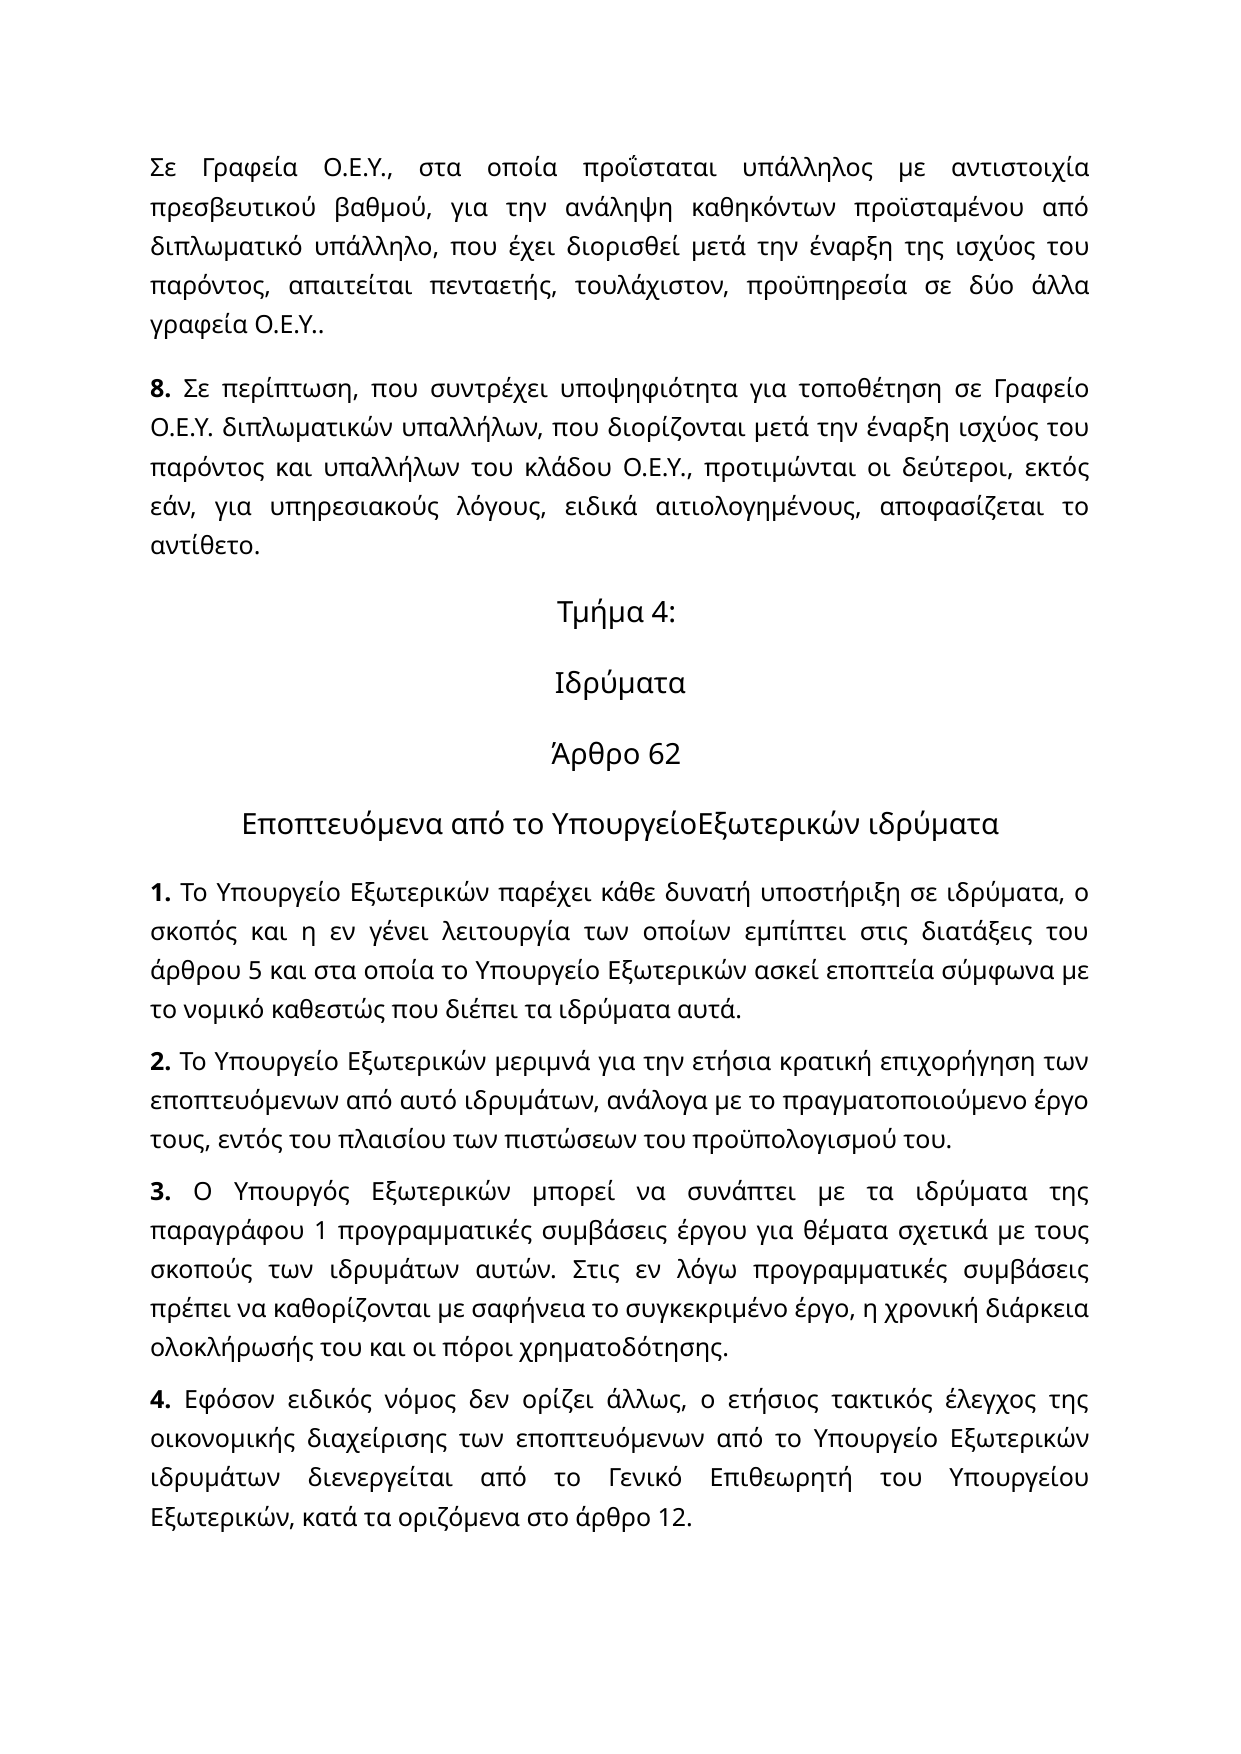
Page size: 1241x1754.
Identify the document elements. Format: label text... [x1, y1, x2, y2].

text 8. Σε περίπτωση, που συντρέχει υποψηφιότητα για τοποθέτηση σε Γραφείο Ο.Ε.Υ. διπλωματικών υπαλλήλων, που διορίζονται μετά την έναρξη ισχύος του παρόντος και υπαλλήλων του κλάδου Ο.Ε.Υ., προτιμώνται οι δεύτεροι, εκτός εάν, για υπηρεσιακούς λόγους, ειδικά αιτιολογημένους, αποφασίζεται το αντίθετο. [150, 371, 1090, 562]
text 2. Το Υπουργείο Εξωτερικών μεριμνά για την ετήσια κρατική επιχορήγηση των εποπτευόμενων από αυτό ιδρυμάτων, ανάλογα με το πραγματοποιούμενο έργο τους, εντός του πλαισίου των πιστώσεων του προϋπολογισμού του. [150, 1043, 1090, 1156]
subtitle Ιδρύματα [150, 662, 1090, 702]
text 3. Ο Υπουργός Εξωτερικών μπορεί να συνάπτει με τα ιδρύματα της παραγράφου 1 προγραμματικές συμβάσεις έργου για θέματα σχετικά με τους σκοπούς των ιδρυμάτων αυτών. Στις εν λόγω προγραμματικές συμβάσεις πρέπει να καθορίζονται με σαφήνεια το συγκεκριμένο έργο, η χρονική διάρκεια ολοκλήρωσής του και οι πόροι χρηματοδότησης. [150, 1173, 1090, 1364]
subtitle Τμήμα 4: [150, 592, 1090, 631]
subtitle Άρθρο 62 [150, 733, 1090, 773]
text 4. Εφόσον ειδικός νόμος δεν ορίζει άλλως, ο ετήσιος τακτικός έλεγχος της οικονομικής διαχείρισης των εποπτευόμενων από το Υπουργείο Εξωτερικών ιδρυμάτων διενεργείται από το Γενικό Επιθεωρητή του Υπουργείου Εξωτερικών, κατά τα οριζόμενα στο άρθρο 12. [150, 1382, 1090, 1533]
text 1. Το Υπουργείο Εξωτερικών παρέχει κάθε δυνατή υποστήριξη σε ιδρύματα, ο σκοπός και η εν γένει λειτουργία των οποίων εμπίπτει στις διατάξεις του άρθρου 5 και στα οποία το Υπουργείο Εξωτερικών ασκεί εποπτεία σύμφωνα με το νομικό καθεστώς που διέπει τα ιδρύματα αυτά. [150, 874, 1090, 1026]
subtitle Εποπτευόμενα από το ΥπουργείοΕξωτερικών ιδρύματα [150, 803, 1090, 843]
text Σε Γραφεία Ο.Ε.Υ., στα οποία προΐσταται υπάλληλος με αντιστοιχία πρεσβευτικού βαθμού, για την ανάληψη καθηκόντων προϊσταμένου από διπλωματικό υπάλληλο, που έχει διορισθεί μετά την έναρξη της ισχύος του παρόντος, απαιτείται πενταετής, τουλάχιστον, προϋπηρεσία σε δύο άλλα γραφεία Ο.Ε.Υ.. [150, 150, 1090, 341]
